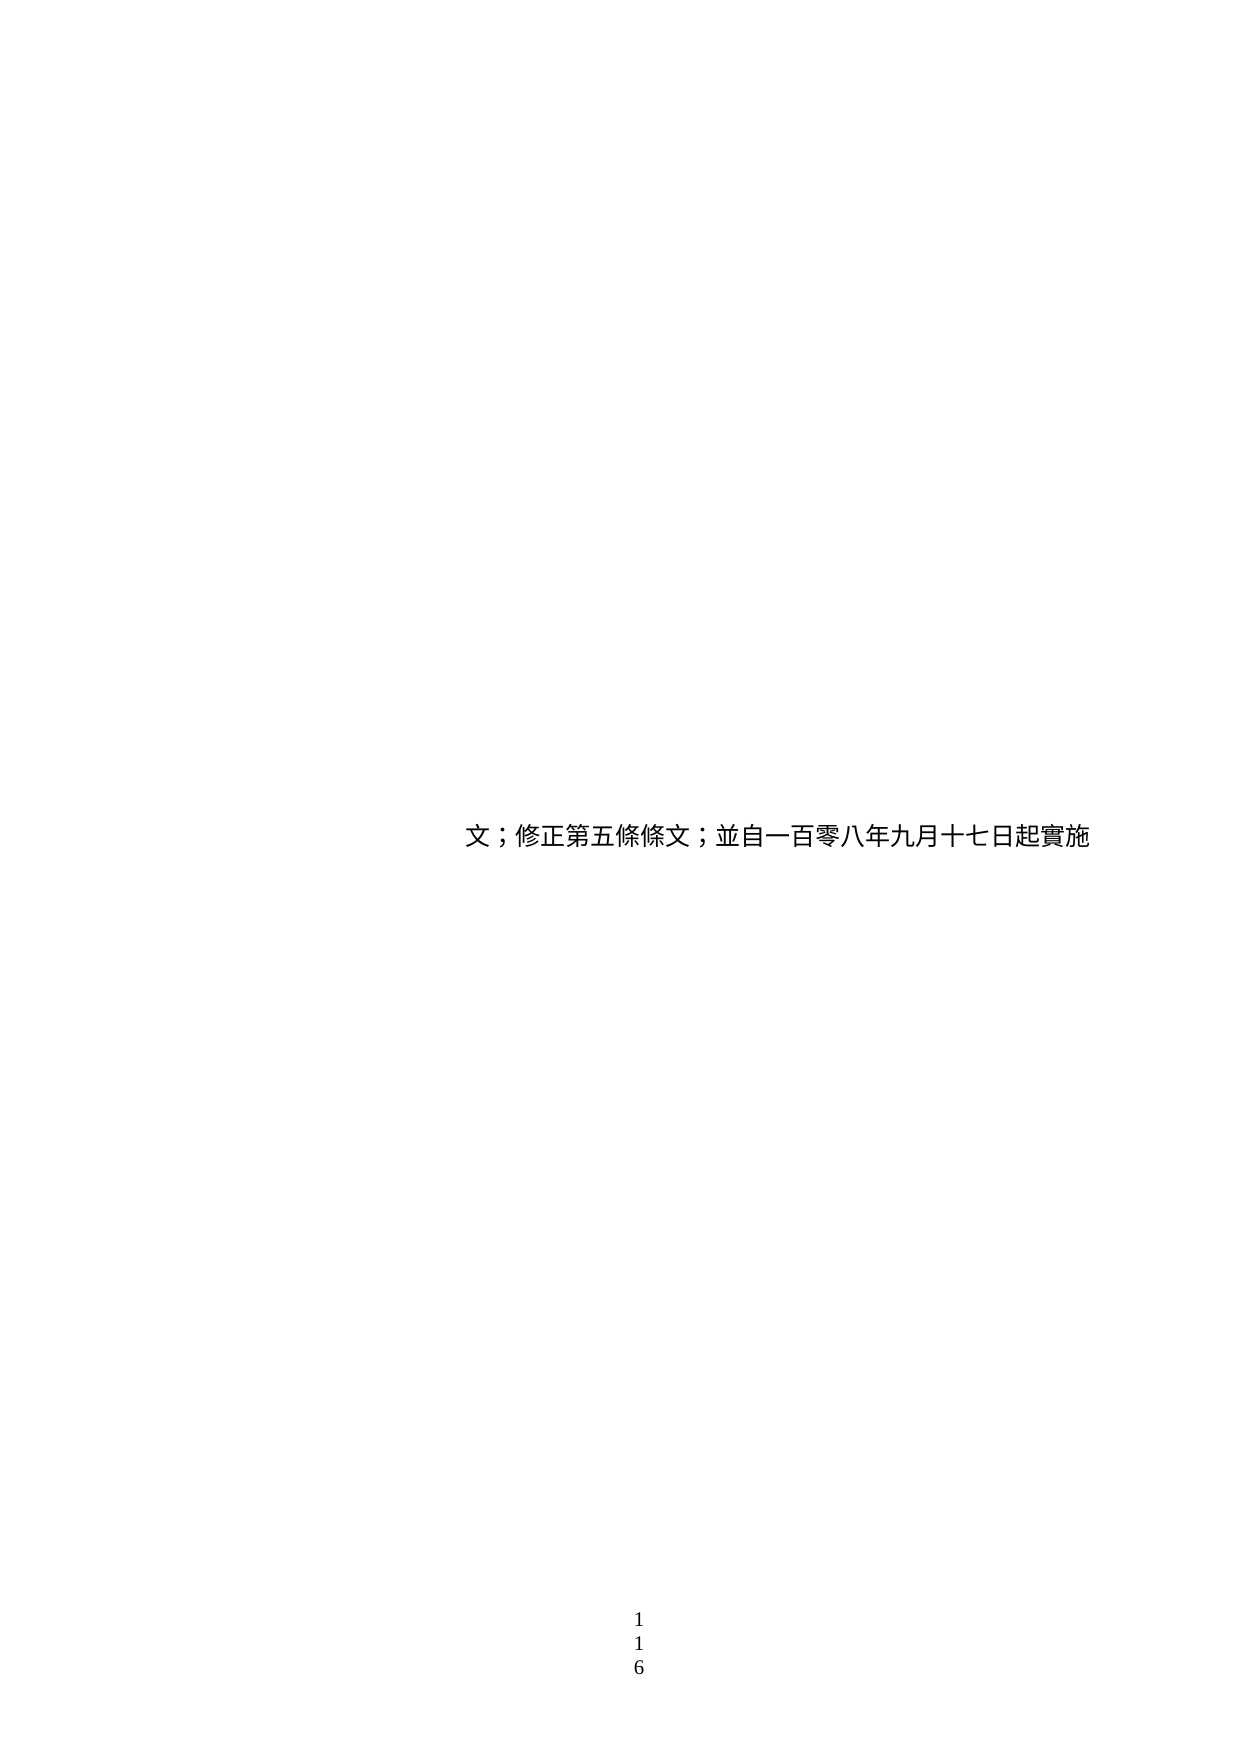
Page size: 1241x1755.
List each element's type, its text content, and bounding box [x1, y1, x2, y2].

text 文；修正第五條條文；並自一百零八年九月十七日起實施 [277, 816, 1093, 852]
